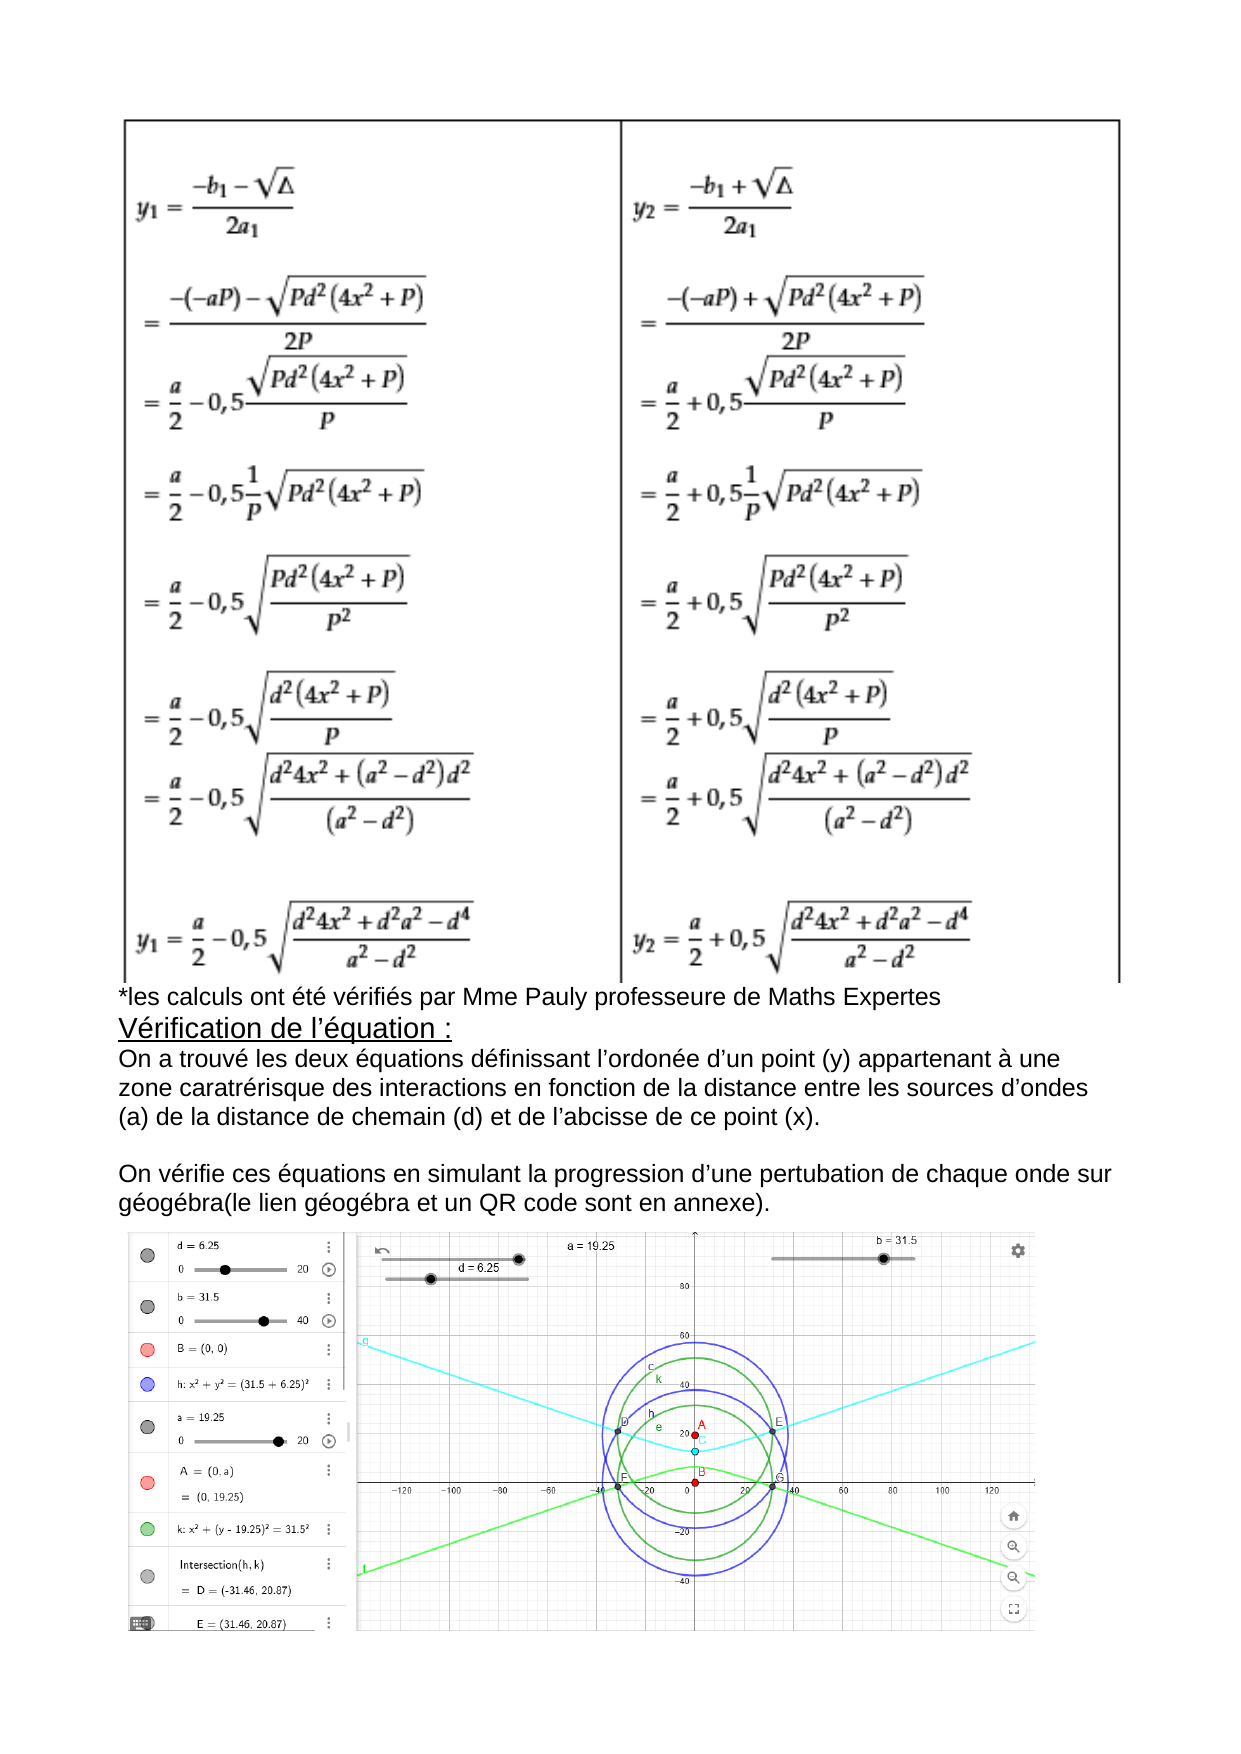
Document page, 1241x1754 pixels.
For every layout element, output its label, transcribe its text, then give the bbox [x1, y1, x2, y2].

text On vérifie ces équations en simulant la progression d’une pertubation de chaque onde sur géogébra(le lien géogébra et un QR code sont en annexe). [118, 1159, 1122, 1217]
text Vérification de l’équation : [118, 1011, 1122, 1044]
picture [126, 1232, 1036, 1631]
text On a trouvé les deux équations définissant l’ordonée d’un point (y) appartenant à une zone caratrérisque des interactions en fonction de la distance entre les sources d’ondes (a) de la distance de chemain (d) et de l’abcisse de ce point (x). [118, 1044, 1122, 1131]
text *les calculs ont été vérifiés par Mme Pauly professeure de Maths Expertes [118, 983, 1122, 1011]
picture [113, 118, 1134, 983]
